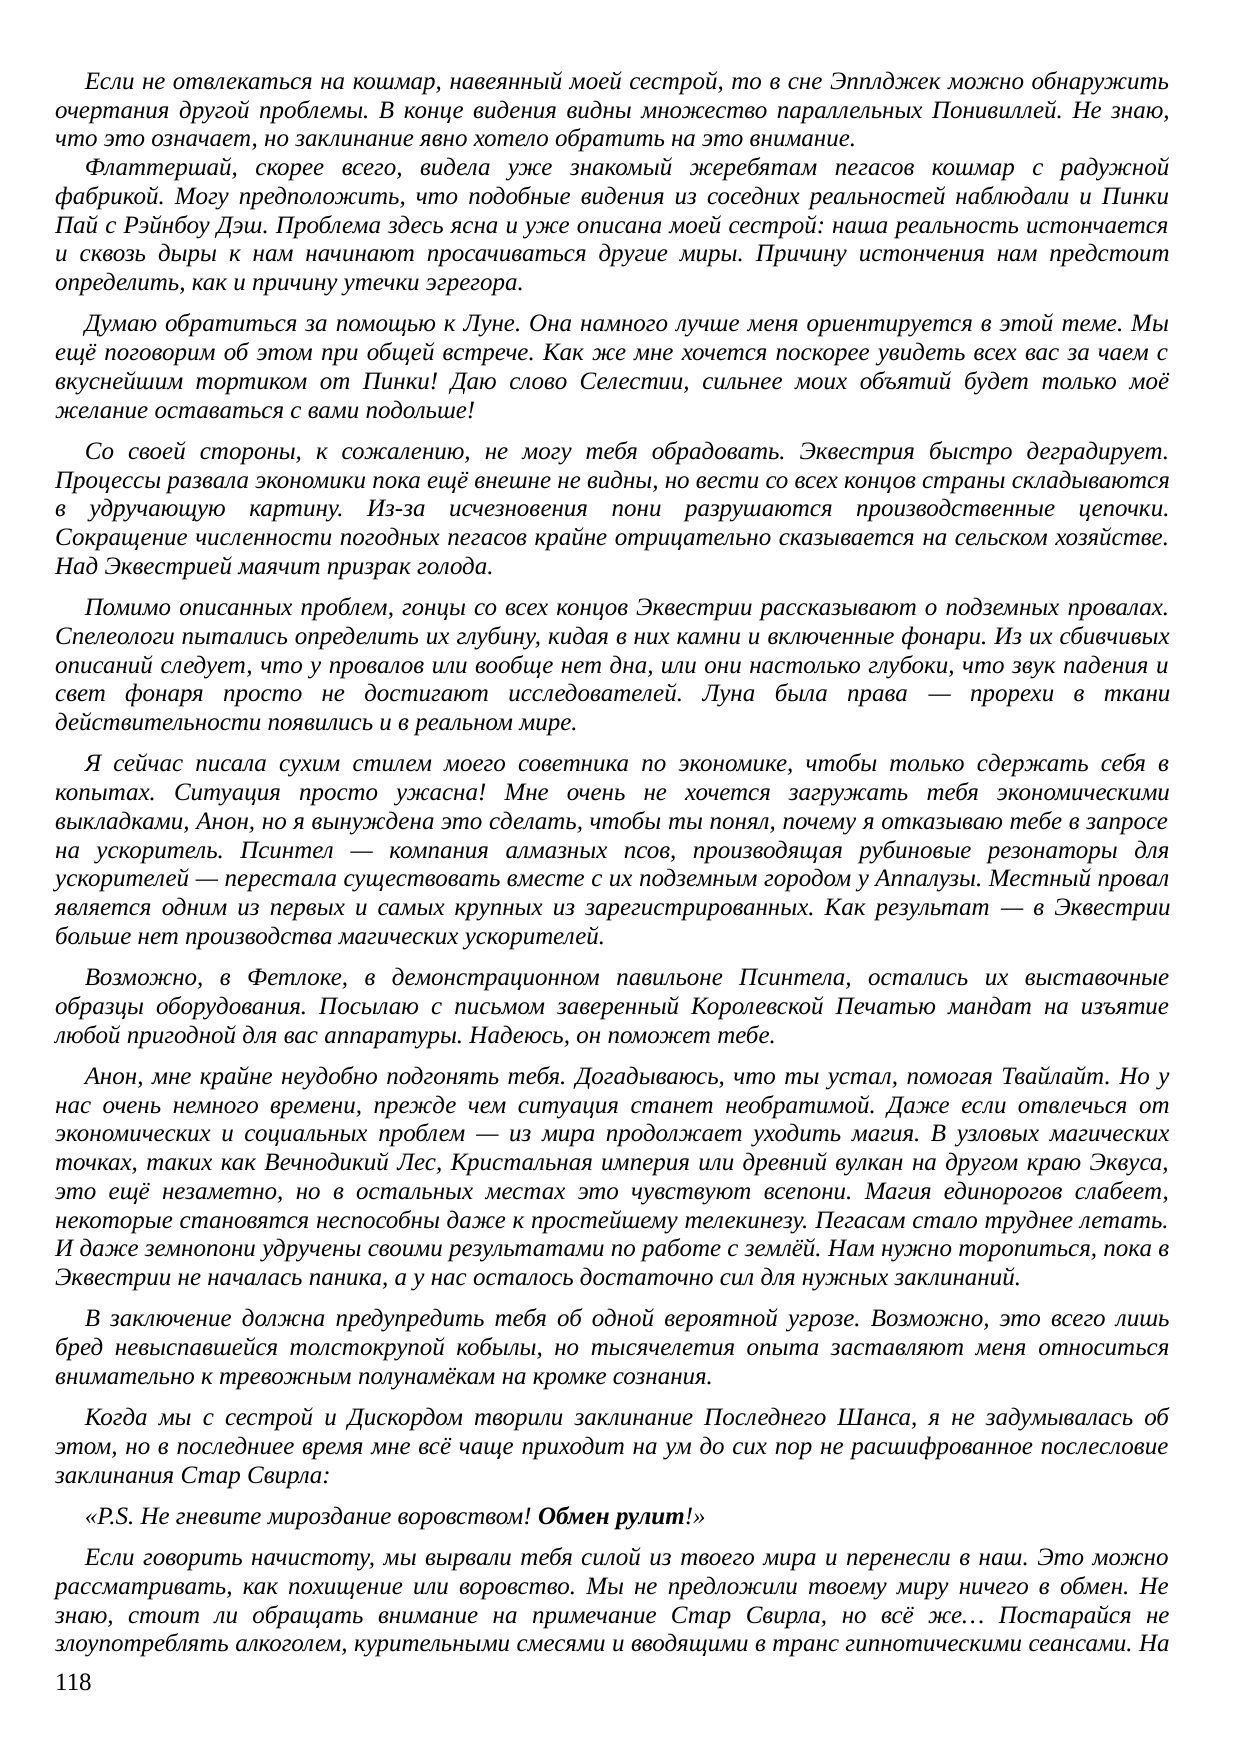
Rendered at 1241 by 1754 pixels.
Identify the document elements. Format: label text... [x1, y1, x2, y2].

text Со своей стороны, к сожалению, не могу тебя обрадовать. Эквестрия быстро деградирует. Процессы развала экономики пока ещё внешне не видны, но вести со всех концов страны складываются в удручающую картину. Из-за исчезновения пони разрушаются производственные цепочки. Сокращение численности погодных пегасов крайне отрицательно сказывается на сельском хозяйстве. Над Эквестрией маячит призрак голода. [55, 436, 1173, 580]
text Флаттершай, скорее всего, видела уже знакомый жеребятам пегасов кошмар с радужной фабрикой. Могу предположить, что подобные видения из соседних реальностей наблюдали и Пинки Пай с Рэйнбоу Дэш. Проблема здесь ясна и уже описана моей сестрой: наша реальность истончается и сквозь дыры к нам начинают просачиваться другие миры. Причину истончения нам предстоит определить, как и причину утечки эгрегора. [55, 152, 1173, 296]
text Если говорить начистоту, мы вырвали тебя силой из твоего мира и перенесли в наш. Это можно рассматривать, как похищение или воровство. Мы не предложили твоему миру ничего в обмен. Не знаю, стоит ли обращать внимание на примечание Стар Свирла, но всё же… Постарайся не злоупотреблять алкоголем, курительными смесями и вводящими в транс гипнотическими сеансами. На [55, 1542, 1173, 1657]
text Помимо описанных проблем, гонцы со всех концов Эквестрии рассказывают о подземных провалах. Спелеологи пытались определить их глубину, кидая в них камни и включенные фонари. Из их сбивчивых описаний следует, что у провалов или вообще нет дна, или они настолько глубоки, что звук падения и свет фонаря просто не достигают исследователей. Луна была права — прорехи в ткани действительности появились и в реальном мире. [55, 592, 1173, 736]
text Я сейчас писала сухим стилем моего советника по экономике, чтобы только сдержать себя в копытах. Ситуация просто ужасна! Мне очень не хочется загружать тебя экономическими выкладками, Анон, но я вынуждена это сделать, чтобы ты понял, почему я отказываю тебе в запросе на ускоритель. Псинтел — компания алмазных псов, производящая рубиновые резонаторы для ускорителей — перестала существовать вместе с их подземным городом у Аппалузы. Местный провал является одним из первых и самых крупных из зарегистрированных. Как результат — в Эквестрии больше нет производства магических ускорителей. [55, 748, 1173, 950]
text Если не отвлекаться на кошмар, навеянный моей сестрой, то в сне Эпплджек можно обнаружить очертания другой проблемы. В конце видения видны множество параллельных Понивиллей. Не знаю, что это означает, но заклинание явно хотело обратить на это внимание. [55, 66, 1173, 152]
text Анон, мне крайне неудобно подгонять тебя. Догадываюсь, что ты устал, помогая Твайлайт. Но у нас очень немного времени, прежде чем ситуация станет необратимой. Даже если отвлечься от экономических и социальных проблем — из мира продолжает уходить магия. В узловых магических точках, таких как Вечнодикий Лес, Кристальная империя или древний вулкан на другом краю Эквуса, это ещё незаметно, но в остальных местах это чувствуют всепони. Магия единорогов слабеет, некоторые становятся неспособны даже к простейшему телекинезу. Пегасам стало труднее летать. И даже земнопони удручены своими результатами по работе с землёй. Нам нужно торопиться, пока в Эквестрии не началась паника, а у нас осталось достаточно сил для нужных заклинаний. [55, 1061, 1173, 1291]
text Думаю обратиться за помощью к Луне. Она намного лучше меня ориентируется в этой теме. Мы ещё поговорим об этом при общей встрече. Как же мне хочется поскорее увидеть всех вас за чаем с вкуснейшим тортиком от Пинки! Даю слово Селестии, сильнее моих объятий будет только моё желание оставаться с вами подольше! [55, 308, 1173, 423]
text Когда мы с сестрой и Дискордом творили заклинание Последнего Шанса, я не задумывалась об этом, но в последниее время мне всё чаще приходит на ум до сих пор не расшифрованное послесловие заклинания Стар Свирла: [55, 1402, 1173, 1488]
text В заключение должна предупредить тебя об одной вероятной угрозе. Возможно, это всего лишь бред невыспавшейся толстокрупой кобылы, но тысячелетия опыта заставляют меня относиться внимательно к тревожным полунамёкам на кромке сознания. [55, 1303, 1173, 1390]
text «P.S. Не гневите мироздание воровством! Обмен рулит!» [55, 1501, 1173, 1530]
text Возможно, в Фетлоке, в демонстрационном павильоне Псинтела, остались их выставочные образцы оборудования. Посылаю с письмом заверенный Королевской Печатью мандат на изъятие любой пригодной для вас аппаратуры. Надеюсь, он поможет тебе. [55, 962, 1173, 1048]
